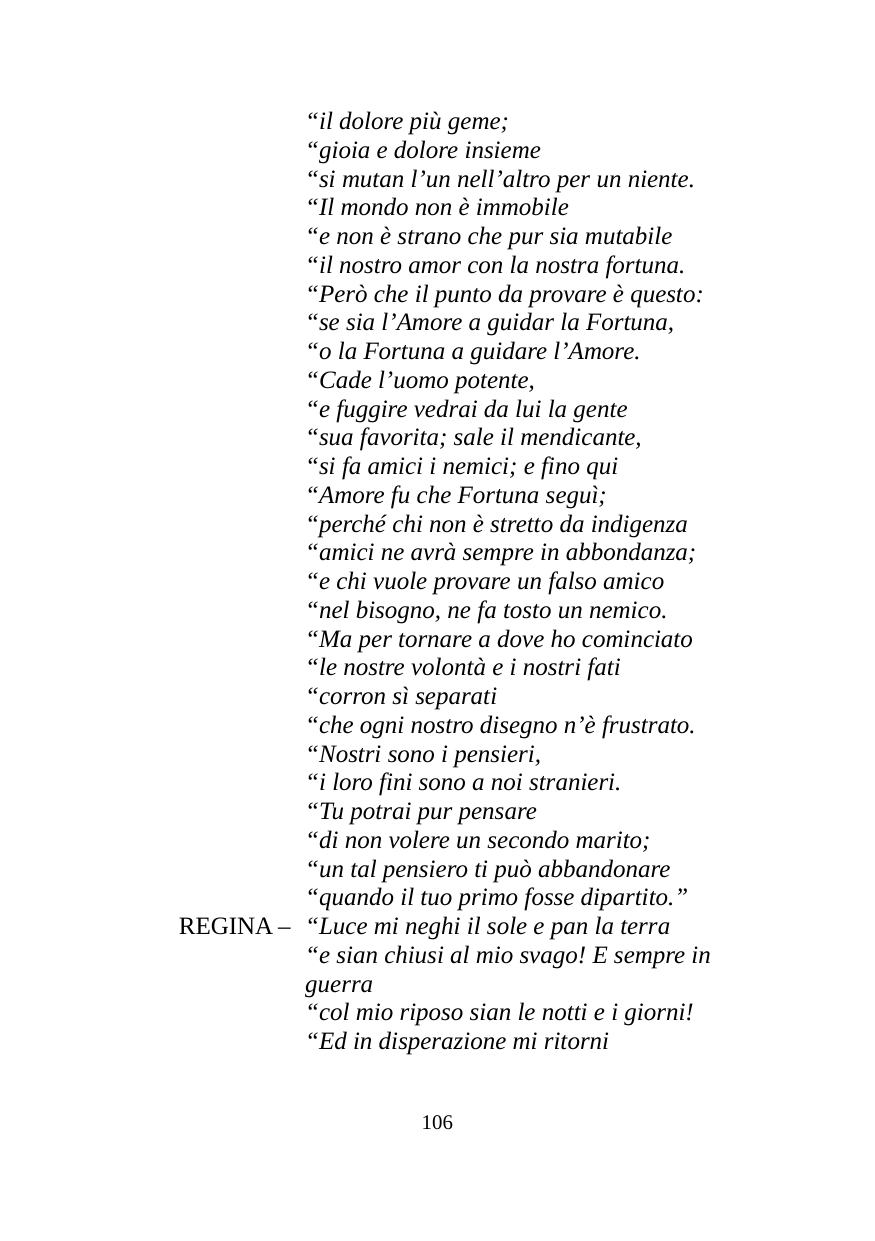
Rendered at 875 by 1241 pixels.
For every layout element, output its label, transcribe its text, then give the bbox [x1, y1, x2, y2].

table_cell [106, 106, 298, 911]
table_cell “il dolore più geme; “gioia e dolore insieme “si mutan l’un nell’altro per un niente. “Il mondo non è immobile “e non è strano che pur sia mutabile “il nostro amor con la nostra fortuna. “Però che il punto da provare è questo: “se sia l’Amore a guidar la Fortuna, “o la Fortuna a guidare l’Amore. “Cade l’uomo potente, “e fuggire vedrai da lui la gente “sua favorita; sale il mendicante, “si fa amici i nemici; e fino qui “Amore fu che Fortuna seguì; “perché chi non è stretto da indigenza “amici ne avrà sempre in abbondanza; “e chi vuole provare un falso amico “nel bisogno, ne fa tosto un nemico. “Ma per tornare a dove ho cominciato “le nostre volontà e i nostri fati “corron sì separati “che ogni nostro disegno n’è frustrato. “Nostri sono i pensieri, “i loro fini sono a noi stranieri. “Tu potrai pur pensare “di non volere un secondo marito; “un tal pensiero ti può abbandonare “quando il tuo primo fosse dipartito.” [298, 106, 770, 911]
table_cell “Luce mi neghi il sole e pan la terra “e sian chiusi al mio svago! E sempre in guerra “col mio riposo sian le notti e i giorni! “Ed in disperazione mi ritorni [298, 911, 770, 1055]
table_cell REGINA – [106, 911, 298, 1055]
